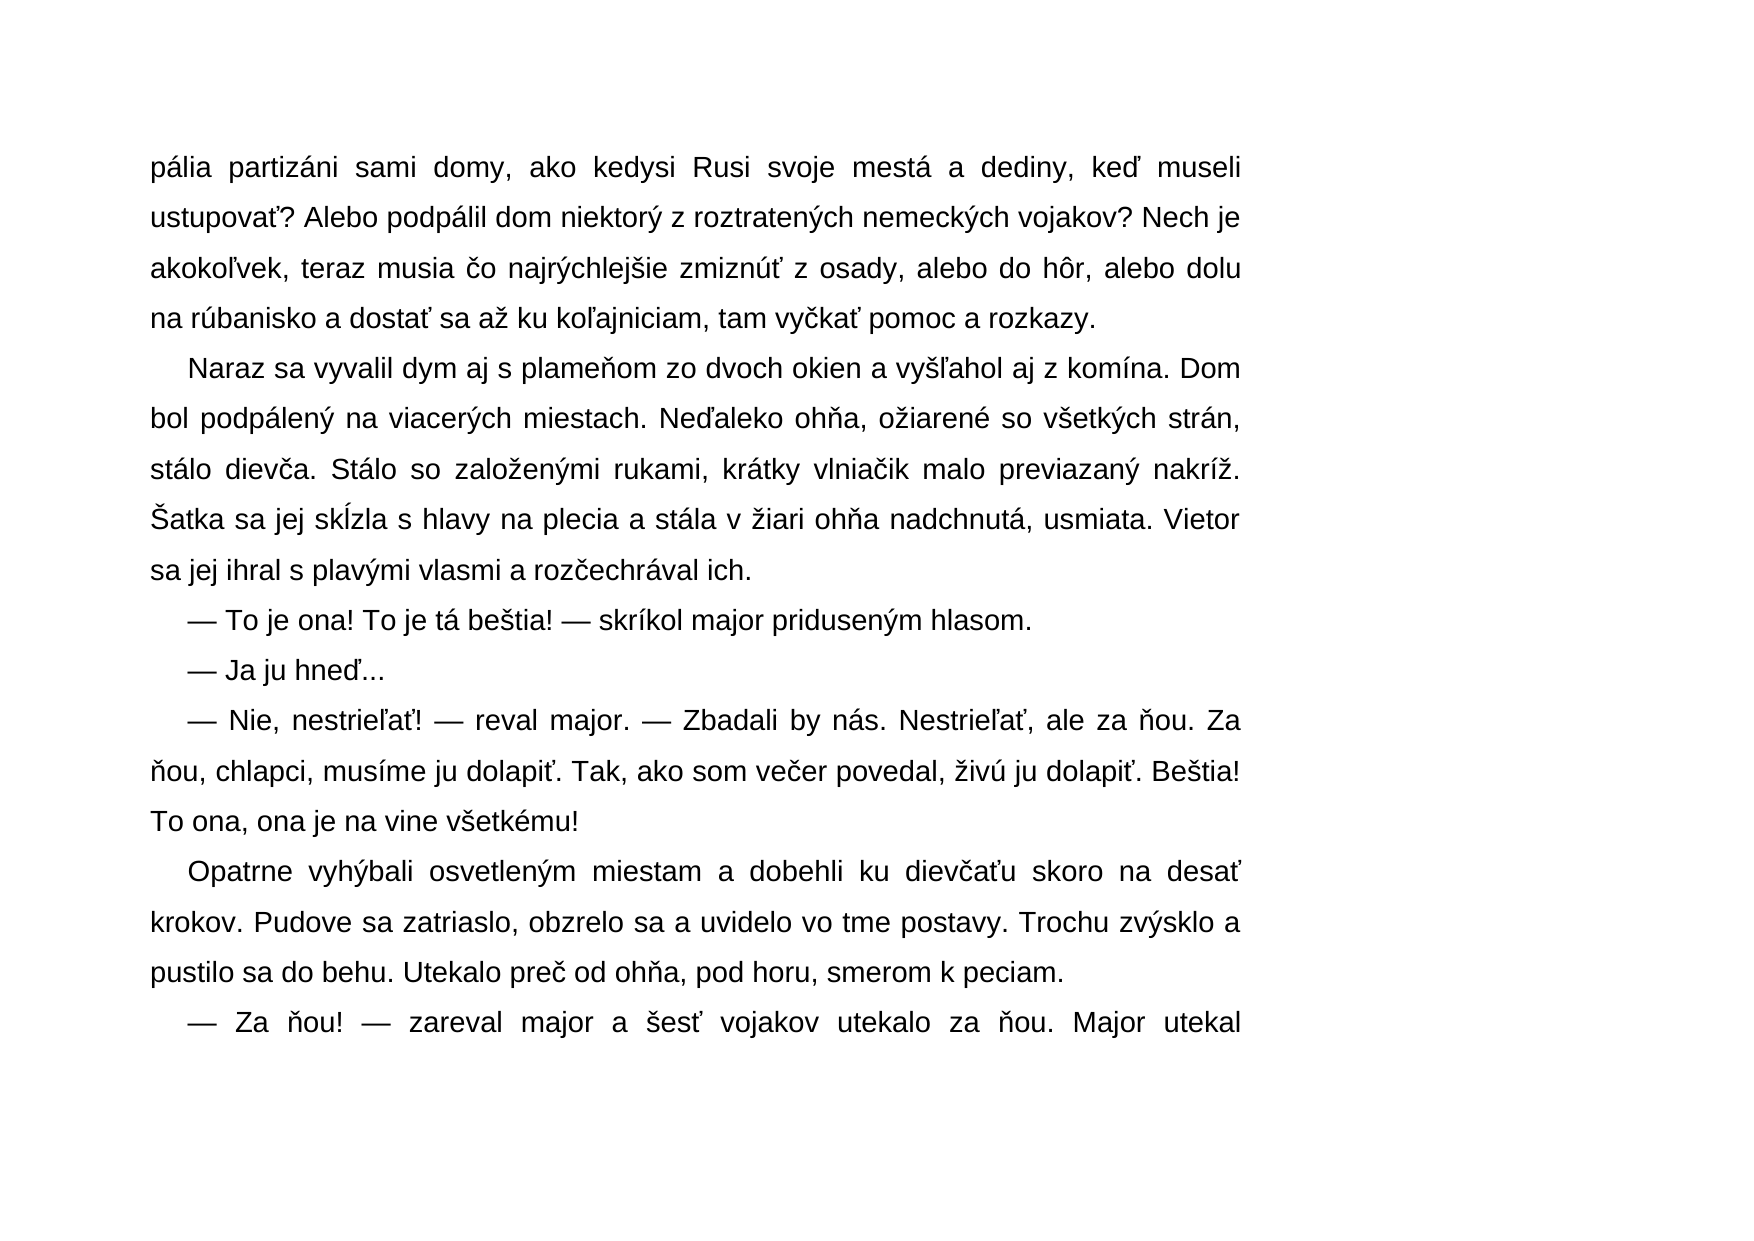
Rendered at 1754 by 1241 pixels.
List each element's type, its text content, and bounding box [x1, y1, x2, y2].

text — To je ona! To je tá beštia! — skríkol major priduseným hlasom. [150, 603, 1243, 636]
text Naraz sa vyvalil dym aj s plameňom zo dvoch okien a vyšľahol aj z komína. Dom bol podpálený na viacerých miestach. Neďaleko ohňa, ožiarené so všetkých strán, stálo dievča. Stálo so založenými rukami, krátky vlniačik malo previazaný nakríž. Šatka sa jej skĺzla s hlavy na plecia a stála v žiari ohňa nadchnutá, usmiata. Vietor sa jej ihral s plavými vlasmi a rozčechrával ich. [150, 351, 1243, 586]
text pália partizáni sami domy, ako kedysi Rusi svoje mestá a dediny, keď museli ustupovať? Alebo podpálil dom niektorý z roztratených nemeckých vojakov? Nech je akokoľvek, teraz musia čo najrýchlejšie zmiznúť z osady, alebo do hôr, alebo dolu na rúbanisko a dostať sa až ku koľajniciam, tam vyčkať pomoc a rozkazy. [150, 150, 1243, 334]
text Opatrne vyhýbali osvetleným miestam a dobehli ku dievčaťu skoro na desať krokov. Pudove sa zatriaslo, obzrelo sa a uvidelo vo tme postavy. Trochu zvýsklo a pustilo sa do behu. Utekalo preč od ohňa, pod horu, smerom k peciam. [150, 854, 1243, 988]
text — Za ňou! — zareval major a šesť vojakov utekalo za ňou. Major utekal [150, 1005, 1243, 1039]
text — Nie, nestrieľať! — reval major. — Zbadali by nás. Nestrieľať, ale za ňou. Za ňou, chlapci, musíme ju dolapiť. Tak, ako som večer povedal, živú ju dolapiť. Beštia! To ona, ona je na vine všetkému! [150, 703, 1243, 838]
text — Ja ju hneď... [150, 653, 1243, 687]
